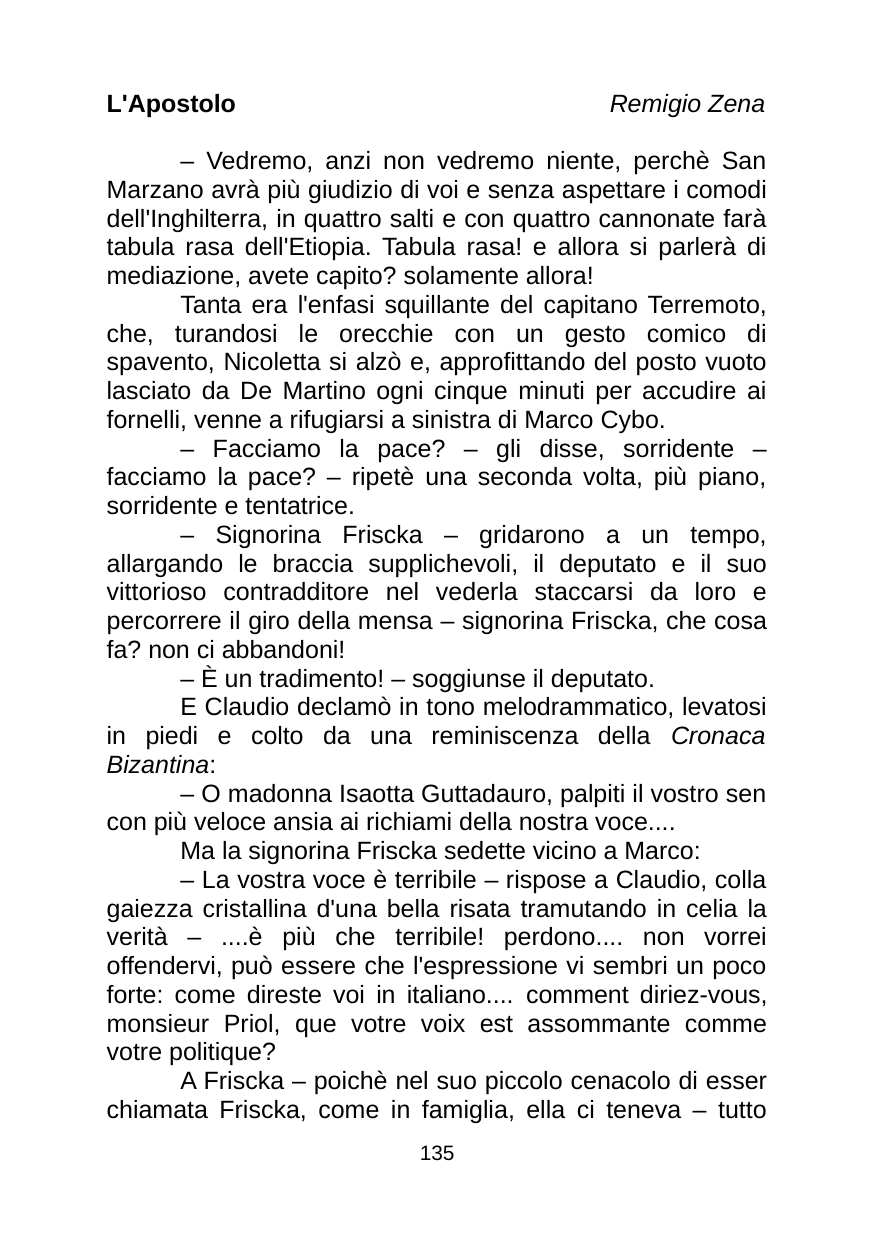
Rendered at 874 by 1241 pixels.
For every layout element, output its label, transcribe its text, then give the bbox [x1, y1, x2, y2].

text Tanta era l'enfasi squillante del capitano Terremoto, che, turandosi le orecchie con un gesto comico di spavento, Nicoletta si alzò e, approfittando del posto vuoto lasciato da De Martino ogni cinque minuti per accudire ai fornelli, venne a rifugiarsi a sinistra di Marco Cybo. [106, 290, 768, 434]
text – La vostra voce è terribile – rispose a Claudio, colla gaiezza cristallina d'una bella risata tramutando in celia la verità – ....è più che terribile! perdono.... non vorrei offendervi, può essere che l'espressione vi sembri un poco forte: come direste voi in italiano.... comment diriez-vous, monsieur Priol, que votre voix est assommante comme votre politique? [106, 865, 768, 1066]
text – O madonna Isaotta Guttadauro, palpiti il vostro sen con più veloce ansia ai richiami della nostra voce.... [106, 779, 768, 836]
text A Friscka – poichè nel suo piccolo cenacolo di esser chiamata Friscka, come in famiglia, ella ci teneva – tutto [106, 1066, 768, 1124]
text Ma la signorina Friscka sedette vicino a Marco: [106, 836, 768, 865]
text – È un tradimento! – soggiunse il deputato. [106, 664, 768, 692]
text – Signorina Friscka – gridarono a un tempo, allargando le braccia supplichevoli, il deputato e il suo vittorioso contradditore nel vederla staccarsi da loro e percorrere il giro della mensa – signorina Friscka, che cosa fa? non ci abbandoni! [106, 520, 768, 664]
text – Facciamo la pace? – gli disse, sorridente – facciamo la pace? – ripetè una seconda volta, più piano, sorridente e tentatrice. [106, 434, 768, 520]
text – Vedremo, anzi non vedremo niente, perchè San Marzano avrà più giudizio di voi e senza aspettare i comodi dell'Inghilterra, in quattro salti e con quattro cannonate farà tabula rasa dell'Etiopia. Tabula rasa! e allora si parlerà di mediazione, avete capito? solamente allora! [106, 146, 768, 290]
text E Claudio declamò in tono melodrammatico, levatosi in piedi e colto da una reminiscenza della Cronaca Bizantina: [106, 692, 768, 779]
